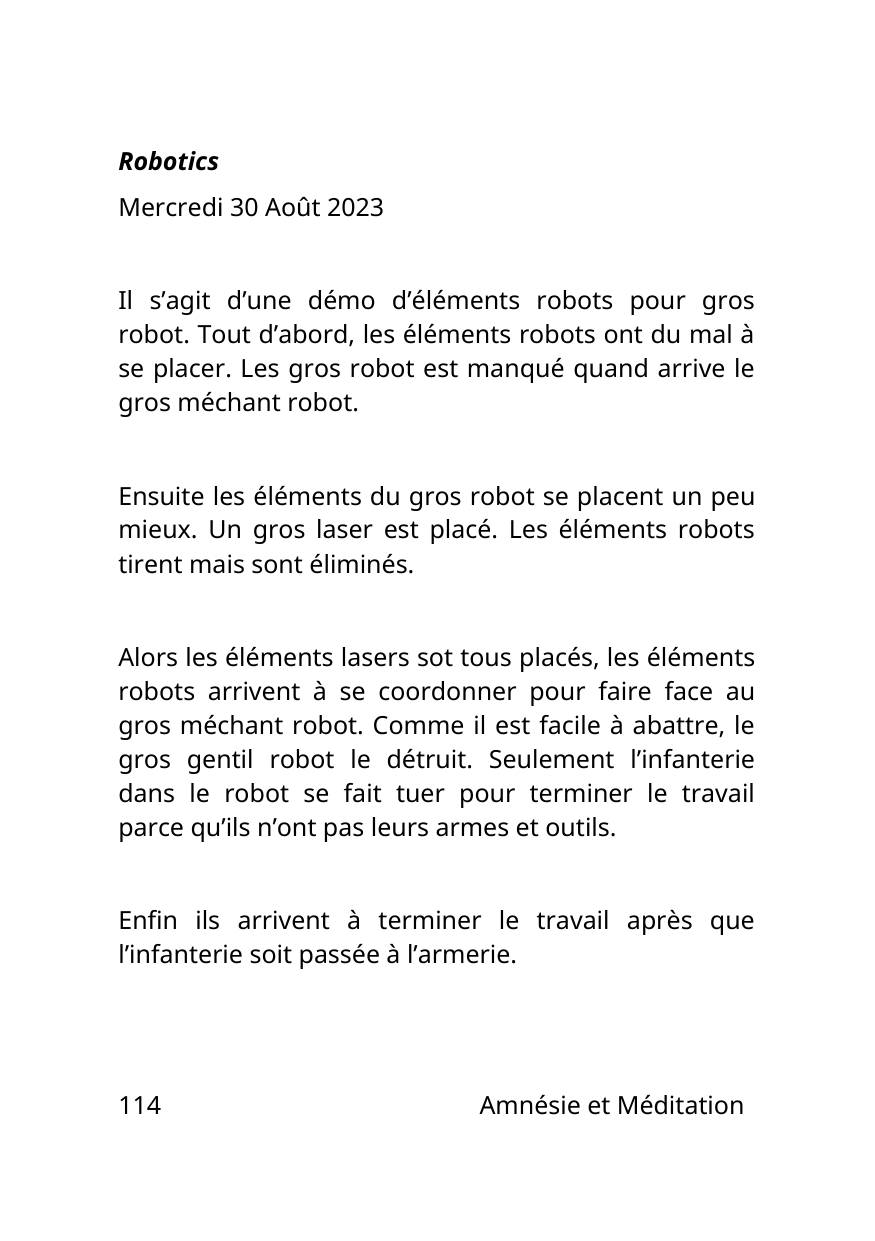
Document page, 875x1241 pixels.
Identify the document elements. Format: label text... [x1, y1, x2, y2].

text Enfin ils arrivent à terminer le travail après que l’infanterie soit passée à l’armerie. [118, 903, 756, 971]
subtitle Robotics [118, 143, 756, 177]
text Mercredi 30 Août 2023 [118, 190, 756, 224]
text Alors les éléments lasers sot tous placés, les éléments robots arrivent à se coordonner pour faire face au gros méchant robot. Comme il est facile à abattre, le gros gentil robot le détruit. Seulement l’infanterie dans le robot se fait tuer pour terminer le travail parce qu’ils n’ont pas leurs armes et outils. [118, 639, 756, 844]
text Ensuite les éléments du gros robot se placent un peu mieux. Un gros laser est placé. Les éléments robots tirent mais sont éliminés. [118, 478, 756, 580]
text Il s’agit d’une démo d’éléments robots pour gros robot. Tout d’abord, les éléments robots ont du mal à se placer. Les gros robot est manqué quand arrive le gros méchant robot. [118, 283, 756, 419]
